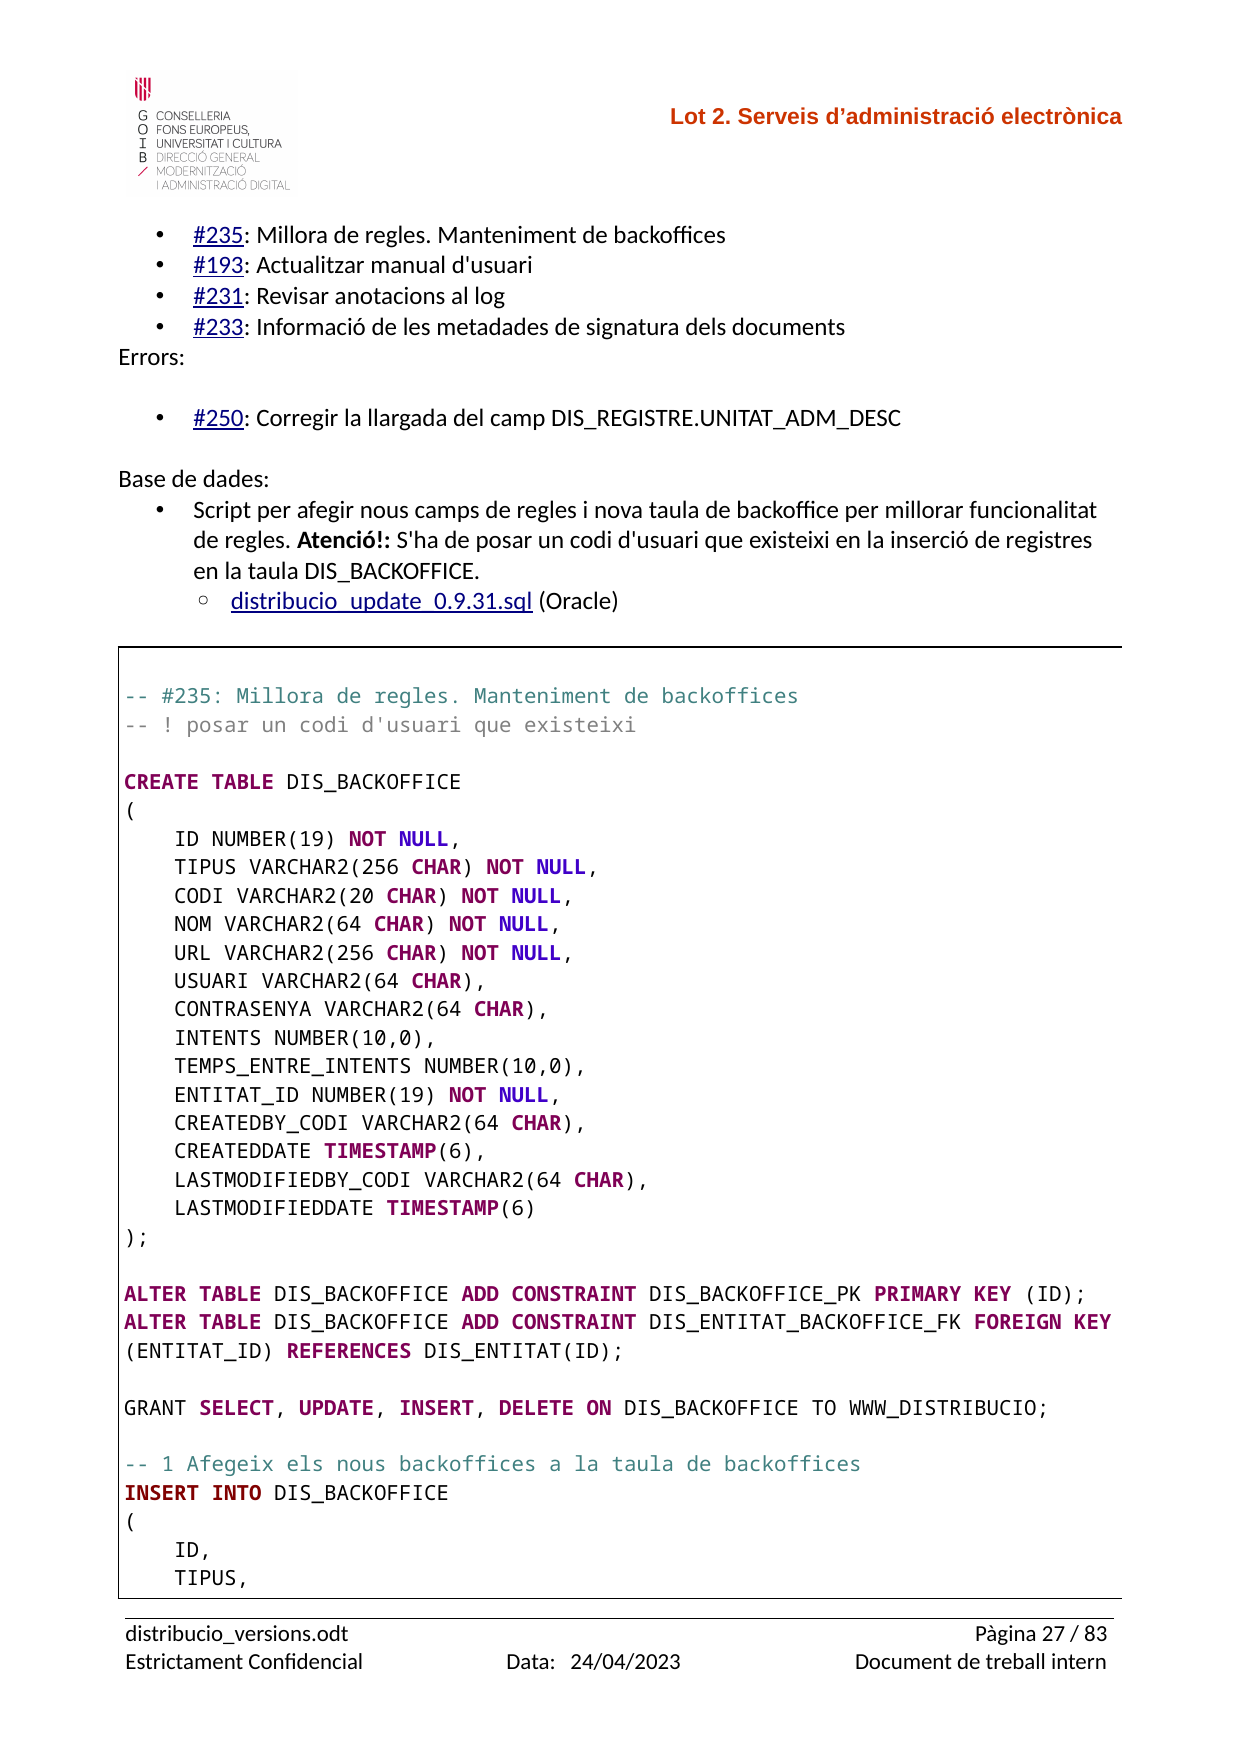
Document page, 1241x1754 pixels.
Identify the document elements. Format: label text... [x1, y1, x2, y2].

picture [126, 70, 299, 197]
list #250: Corregir la llargada del camp DIS_REGISTRE.UNITAT_ADM_DESC [156, 402, 1122, 433]
table_header -- #235: Millora de regles. Manteniment de backoffices -- ! posar un codi d'usuari que existeixi CREATE TABLE DIS_BACKOFFICE ( ID NUMBER(19) NOT NULL, TIPUS VARCHAR2(256 CHAR) NOT NULL, CODI VARCHAR2(20 CHAR) NOT NULL, NOM VARCHAR2(64 CHAR) NOT NULL, URL VARCHAR2(256 CHAR) NOT NULL, USUARI VARCHAR2(64 CHAR), CONTRASENYA VARCHAR2(64 CHAR), INTENTS NUMBER(10,0), TEMPS_ENTRE_INTENTS NUMBER(10,0), ENTITAT_ID NUMBER(19) NOT NULL, CREATEDBY_CODI VARCHAR2(64 CHAR), CREATEDDATE TIMESTAMP(6), LASTMODIFIEDBY_CODI VARCHAR2(64 CHAR), LASTMODIFIEDDATE TIMESTAMP(6) ); ALTER TABLE DIS_BACKOFFICE ADD CONSTRAINT DIS_BACKOFFICE_PK PRIMARY KEY (ID); ALTER TABLE DIS_BACKOFFICE ADD CONSTRAINT DIS_ENTITAT_BACKOFFICE_FK FOREIGN KEY (ENTITAT_ID) REFERENCES DIS_ENTITAT(ID); GRANT SELECT, UPDATE, INSERT, DELETE ON DIS_BACKOFFICE TO WWW_DISTRIBUCIO; -- 1 Afegeix els nous backoffices a la taula de backoffices INSERT INTO DIS_BACKOFFICE ( ID, TIPUS, [119, 648, 1122, 1597]
list #235: Millora de regles. Manteniment de backoffices [156, 219, 1122, 250]
text Errors: [118, 341, 1122, 372]
list Script per afegir nous camps de regles i nova taula de backoffice per millorar funcionalitat de regles. Atenció!: S'ha de posar un codi d'usuari que existeixi en la inserció de registres en la taula DIS_BACKOFFICE. [156, 494, 1122, 585]
list #233: Informació de les metadades de signatura dels documents [156, 311, 1122, 341]
list distribucio_update_0.9.31.sql (Oracle) [193, 585, 1122, 616]
list #231: Revisar anotacions al log [156, 280, 1122, 311]
list #193: Actualitzar manual d'usuari [156, 250, 1122, 280]
text Base de dades: [118, 463, 1122, 494]
